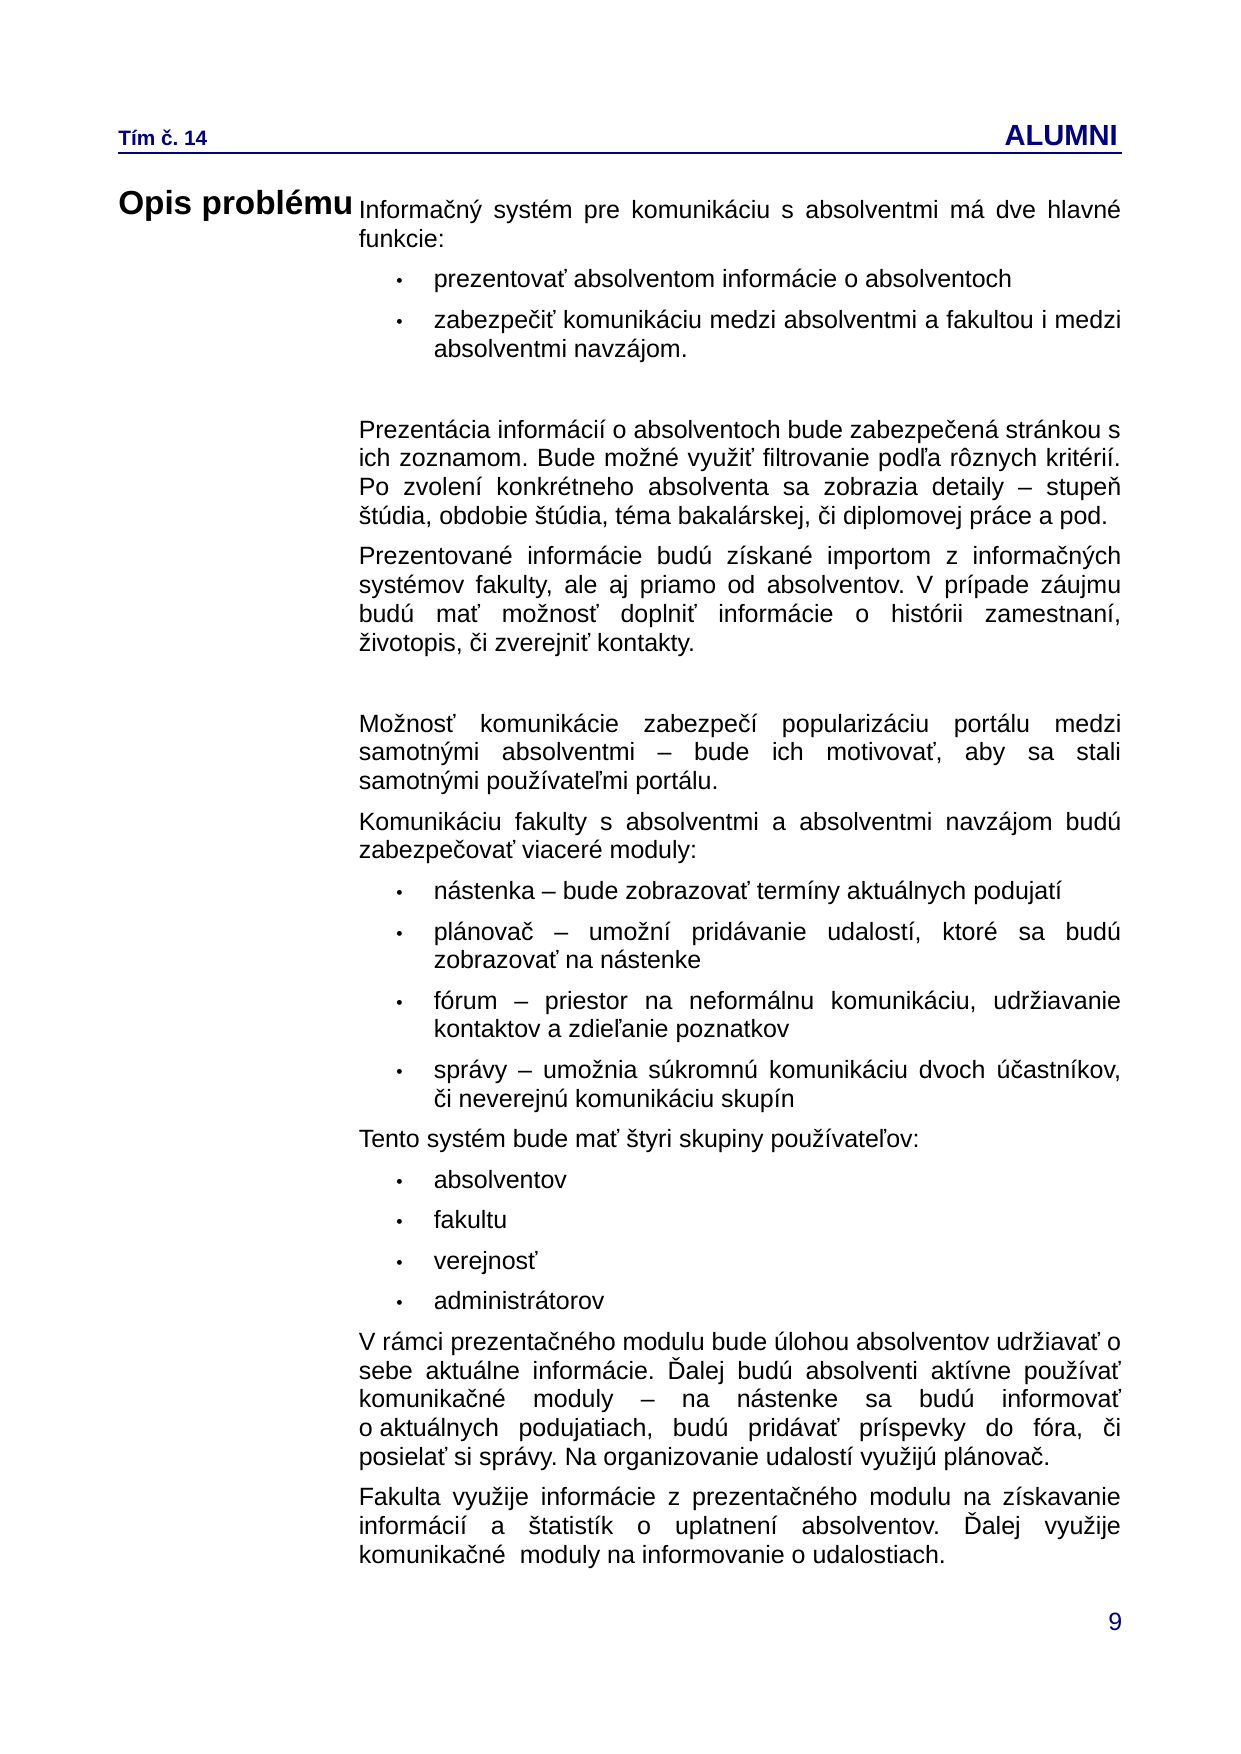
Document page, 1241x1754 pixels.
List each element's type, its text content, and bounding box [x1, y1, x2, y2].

list správy – umožnia súkromnú komunikáciu dvoch účastníkov, či neverejnú komunikáciu skupín [396, 1055, 1122, 1112]
list prezentovať absolventom informácie o absolventoch [396, 264, 1122, 293]
list fórum – priestor na neformálnu komunikáciu, udržiavanie kontaktov a zdieľanie poznatkov [396, 986, 1122, 1043]
text Prezentácia informácií o absolventoch bude zabezpečená stránkou s ich zoznamom. Bude možné využiť filtrovanie podľa rôznych kritérií. Po zvolení konkrétneho absolventa sa zobrazia detaily – stupeň štúdia, obdobie štúdia, téma bakalárskej, či diplomovej práce a pod. [358, 414, 1122, 529]
text Možnosť komunikácie zabezpečí popularizáciu portálu medzi samotnými absolventmi – bude ich motivovať, aby sa stali samotnými používateľmi portálu. [358, 709, 1122, 795]
text Komunikáciu fakulty s absolventmi a absolventmi navzájom budú zabezpečovať viaceré moduly: [358, 807, 1122, 864]
list verejnosť [396, 1246, 1122, 1274]
list fakultu [396, 1205, 1122, 1234]
text Prezentované informácie budú získané importom z informačných systémov fakulty, ale aj priamo od absolventov. V prípade záujmu budú mať možnosť doplniť informácie o histórii zamestnaní, životopis, či zverejniť kontakty. [358, 541, 1122, 656]
text V rámci prezentačného modulu bude úlohou absolventov udržiavať o sebe aktuálne informácie. Ďalej budú absolventi aktívne používať komunikačné moduly – na nástenke sa budú informovať o aktuálnych podujatiach, budú pridávať príspevky do fóra, či posielať si správy. Na organizovanie udalostí využijú plánovač. [358, 1327, 1122, 1471]
list administrátorov [396, 1286, 1122, 1315]
subtitle Opis problému [118, 183, 358, 222]
list absolventov [396, 1165, 1122, 1193]
list plánovač – umožní pridávanie udalostí, ktoré sa budú zobrazovať na nástenke [396, 916, 1122, 974]
text Informačný systém pre komunikáciu s absolventmi má dve hlavné funkcie: [358, 195, 1122, 252]
text Fakulta využije informácie z prezentačného modulu na získavanie informácií a štatistík o uplatnení absolventov. Ďalej využije komunikačné moduly na informovanie o udalostiach. [358, 1482, 1122, 1569]
list nástenka – bude zobrazovať termíny aktuálnych podujatí [396, 876, 1122, 905]
list zabezpečiť komunikáciu medzi absolventmi a fakultou i medzi absolventmi navzájom. [396, 305, 1122, 362]
text Tento systém bude mať štyri skupiny používateľov: [358, 1124, 1122, 1153]
